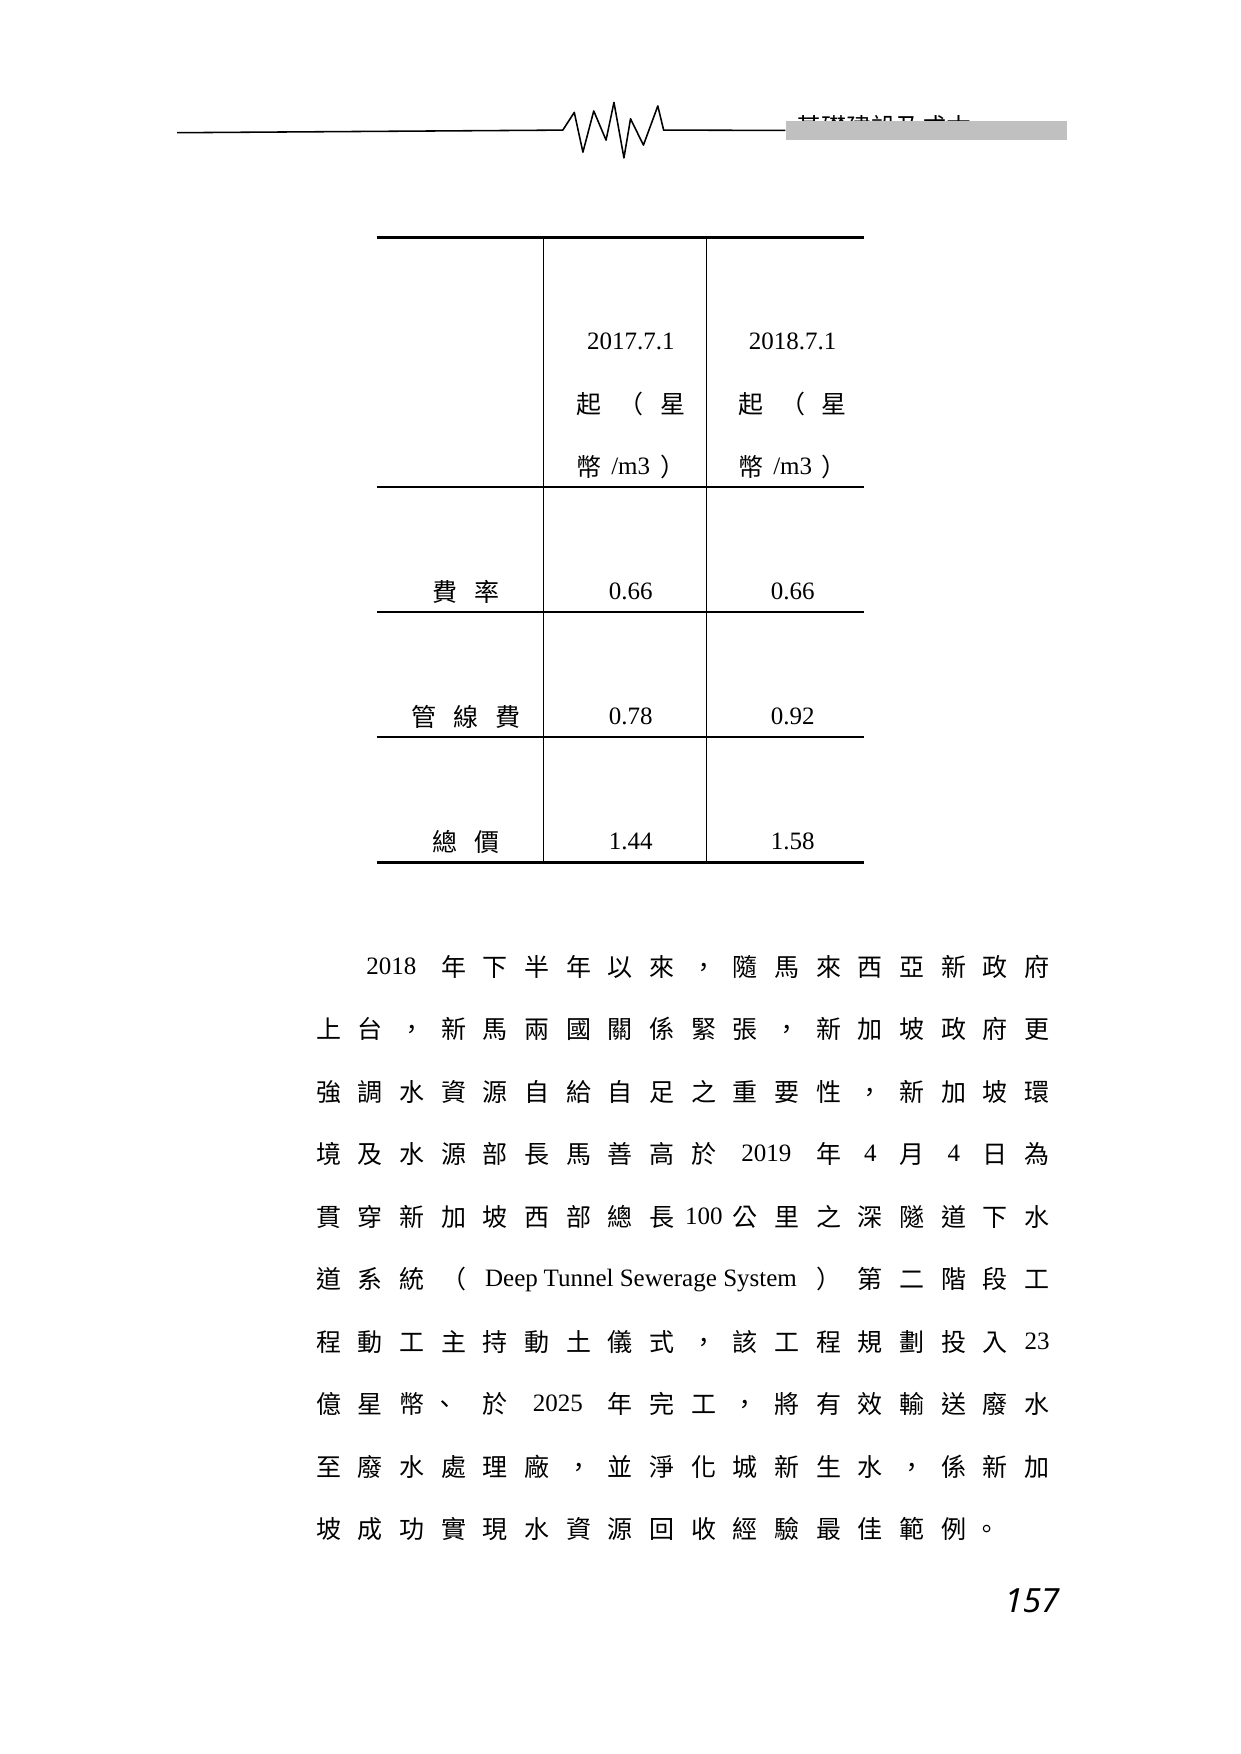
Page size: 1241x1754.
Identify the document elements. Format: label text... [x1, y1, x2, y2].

text 2018年下半年以來，隨馬來西亞新政府上台，新馬兩國關係緊張，新加坡政府更強調水資源自給自足之重要性，新加坡環境及水源部長馬善高於2019年4月4日為貫穿新加坡西部總長100公里之深隧道下水道系統（Deep Tunnel Sewerage System）第二階段工程動工主持動土儀式，該工程規劃投入23億星幣、於2025年完工，將有效輸送廢水至廢水處理廠，並淨化城新生水，係新加坡成功實現水資源回收經驗最佳範例。 [281, 924, 1058, 1549]
table_cell 0.66 [707, 488, 863, 611]
table_cell 費率 [377, 488, 543, 611]
table_header 2017.7.1起（星幣/m3） [544, 239, 706, 486]
table_cell 0.66 [544, 488, 706, 611]
table_header [377, 239, 543, 486]
table_cell 0.92 [707, 613, 863, 736]
table_cell 0.78 [544, 613, 706, 736]
table_cell 總價 [377, 738, 543, 861]
table_cell 1.58 [707, 738, 863, 861]
table_header 2018.7.1起（星幣/m3） [707, 239, 863, 486]
table_cell 1.44 [544, 738, 706, 861]
table_cell 管線費 [377, 613, 543, 736]
